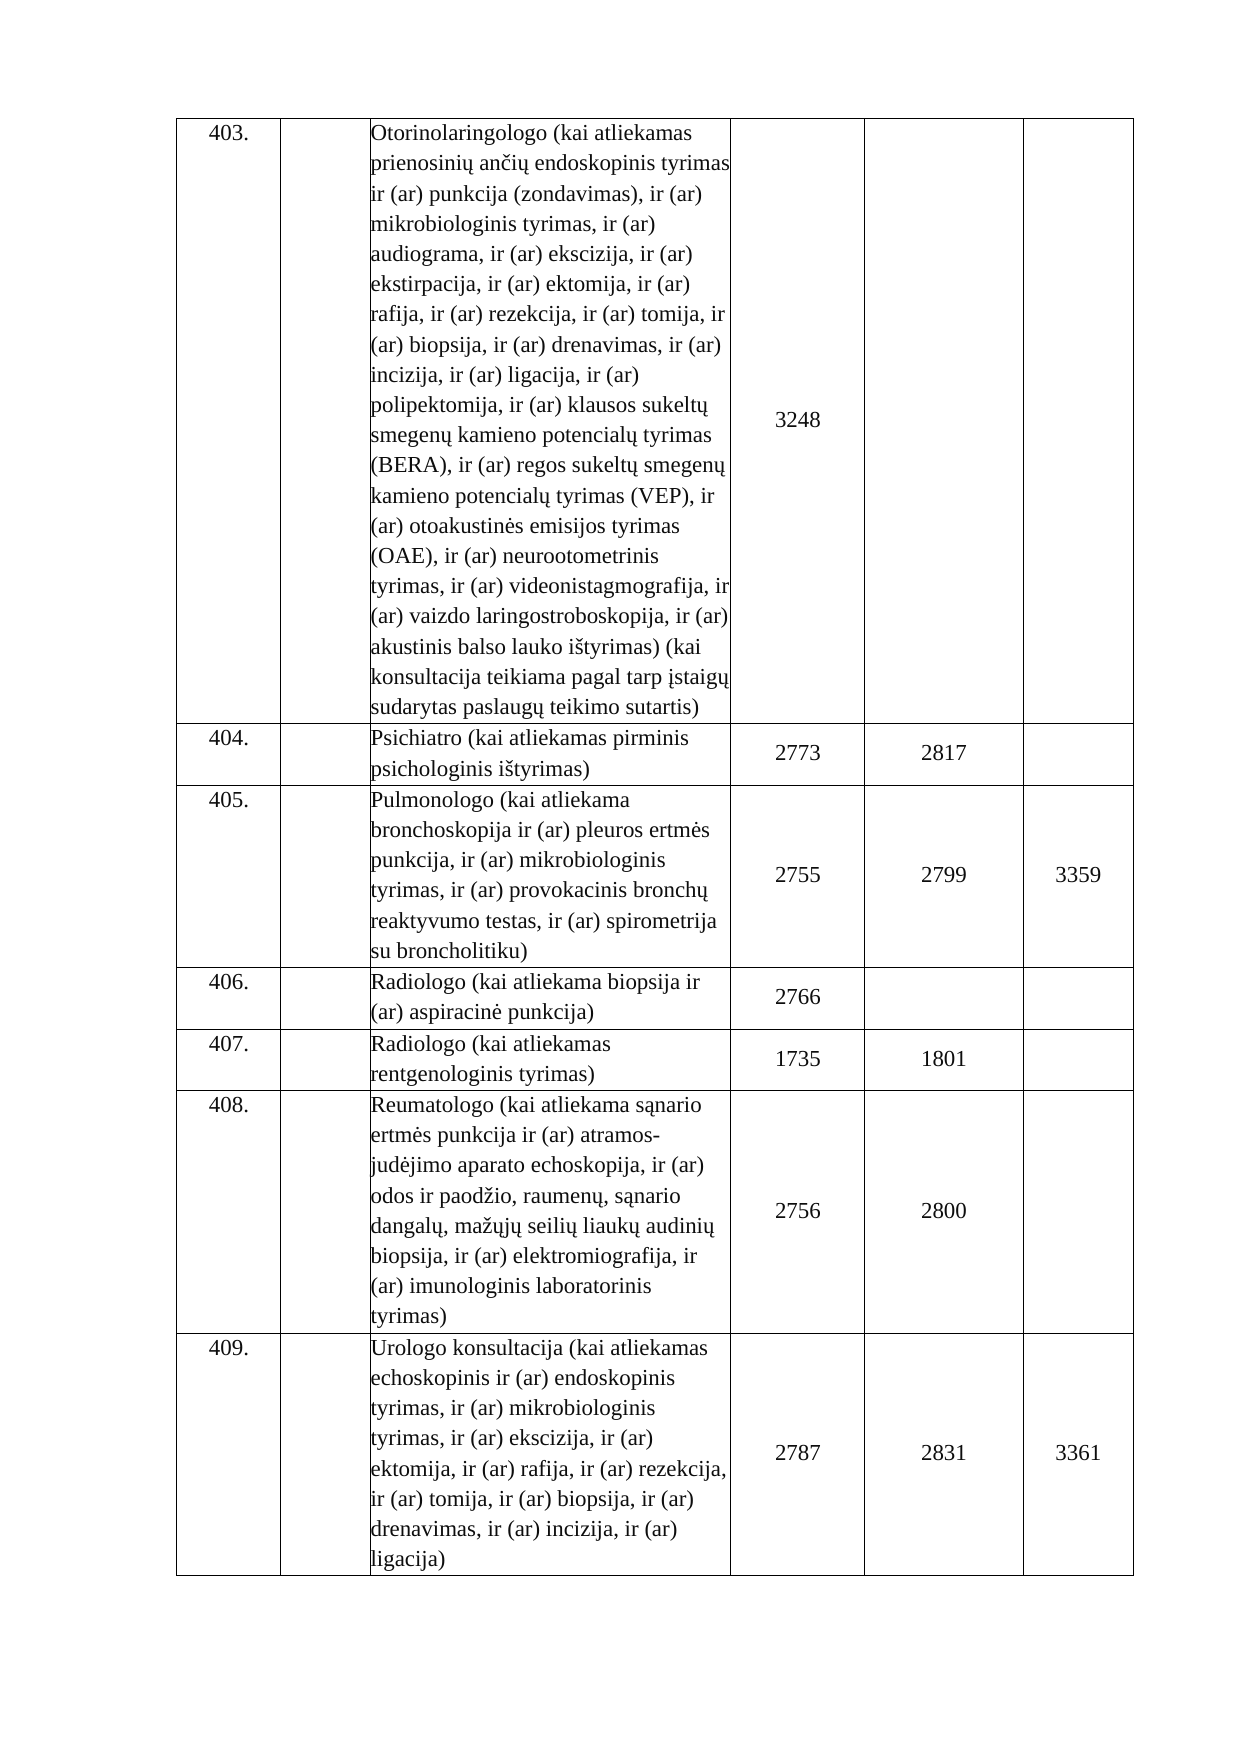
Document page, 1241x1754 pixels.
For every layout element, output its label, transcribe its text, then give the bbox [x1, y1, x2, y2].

table_cell 406. [177, 968, 280, 1028]
table_cell Otorinolaringologo (kai atliekamas prienosinių ančių endoskopinis tyrimas ir (ar) punkcija (zondavimas), ir (ar) mikrobiologinis tyrimas, ir (ar) audiograma, ir (ar) ekscizija, ir (ar) ekstirpacija, ir (ar) ektomija, ir (ar) rafija, ir (ar) rezekcija, ir (ar) tomija, ir (ar) biopsija, ir (ar) drenavimas, ir (ar) incizija, ir (ar) ligacija, ir (ar) polipektomija, ir (ar) klausos sukeltų smegenų kamieno potencialų tyrimas (BERA), ir (ar) regos sukeltų smegenų kamieno potencialų tyrimas (VEP), ir (ar) otoakustinės emisijos tyrimas (OAE), ir (ar) neurootometrinis tyrimas, ir (ar) videonistagmografija, ir (ar) vaizdo laringostroboskopija, ir (ar) akustinis balso lauko ištyrimas) (kai konsultacija teikiama pagal tarp įstaigų sudarytas paslaugų teikimo sutartis) [371, 119, 730, 723]
table_cell [281, 786, 370, 967]
table_cell [1157, 967, 1161, 1028]
table_cell [1152, 1333, 1157, 1575]
table_cell [281, 119, 370, 723]
table_cell 1735 [731, 1030, 864, 1090]
table_cell [1134, 118, 1152, 723]
table_cell [1161, 118, 1178, 723]
table_cell [1161, 1090, 1178, 1333]
table_cell [1152, 1090, 1157, 1333]
table_cell 2766 [731, 968, 864, 1028]
table_cell 2787 [731, 1334, 864, 1575]
table_cell [1134, 1029, 1152, 1090]
table_cell [1179, 723, 1240, 785]
table_cell [1024, 724, 1133, 785]
table_cell 405. [177, 786, 280, 967]
table_cell [865, 968, 1023, 1028]
table_cell [281, 1334, 370, 1575]
table_cell Psichiatro (kai atliekamas pirminis psichologinis ištyrimas) [371, 724, 730, 785]
table_cell [281, 968, 370, 1028]
table_cell [1161, 1333, 1178, 1575]
table_cell Radiologo (kai atliekama biopsija ir (ar) aspiracinė punkcija) [371, 968, 730, 1028]
table_cell [1134, 723, 1152, 785]
table_cell 409. [177, 1334, 280, 1575]
table_cell [1157, 723, 1161, 785]
table_cell 2800 [865, 1091, 1023, 1333]
table_cell 2799 [865, 786, 1023, 967]
table_cell 2755 [731, 786, 864, 967]
table_cell [865, 119, 1023, 723]
table_cell [1157, 118, 1161, 723]
table_cell Reumatologo (kai atliekama sąnario ertmės punkcija ir (ar) atramos-judėjimo aparato echoskopija, ir (ar) odos ir paodžio, raumenų, sąnario dangalų, mažųjų seilių liaukų audinių biopsija, ir (ar) elektromiografija, ir (ar) imunologinis laboratorinis tyrimas) [371, 1091, 730, 1333]
table_cell [1157, 1029, 1161, 1090]
table_cell 3359 [1024, 786, 1133, 967]
table_cell Pulmonologo (kai atliekama bronchoskopija ir (ar) pleuros ertmės punkcija, ir (ar) mikrobiologinis tyrimas, ir (ar) provokacinis bronchų reaktyvumo testas, ir (ar) spirometrija su broncholitiku) [371, 786, 730, 967]
table_cell 2756 [731, 1091, 864, 1333]
table_cell [1152, 1029, 1157, 1090]
table_cell [1179, 1090, 1240, 1333]
table_cell [1152, 118, 1157, 723]
table_cell [1179, 967, 1240, 1028]
table_cell [281, 1091, 370, 1333]
table_cell [1024, 968, 1133, 1028]
table_cell [281, 1030, 370, 1090]
table_cell [1152, 967, 1157, 1028]
table_cell [1024, 1030, 1133, 1090]
table_cell [1134, 1333, 1152, 1575]
table_cell [1179, 118, 1240, 723]
table_cell [1157, 785, 1161, 967]
table_cell Urologo konsultacija (kai atliekamas echoskopinis ir (ar) endoskopinis tyrimas, ir (ar) mikrobiologinis tyrimas, ir (ar) ekscizija, ir (ar) ektomija, ir (ar) rafija, ir (ar) rezekcija, ir (ar) tomija, ir (ar) biopsija, ir (ar) drenavimas, ir (ar) incizija, ir (ar) ligacija) [371, 1334, 730, 1575]
table_cell [1152, 785, 1157, 967]
table_cell [1024, 119, 1133, 723]
table_cell 407. [177, 1030, 280, 1090]
table_cell [1179, 1029, 1240, 1090]
table_cell 404. [177, 724, 280, 785]
table_cell [1161, 785, 1178, 967]
table_cell [1157, 1333, 1161, 1575]
table_cell [1157, 1090, 1161, 1333]
table_cell 403. [177, 119, 280, 723]
table_cell 2773 [731, 724, 864, 785]
table_cell [1134, 1090, 1152, 1333]
table_cell Radiologo (kai atliekamas rentgenologinis tyrimas) [371, 1030, 730, 1090]
table_cell [1024, 1091, 1133, 1333]
table_cell [1134, 785, 1152, 967]
table_cell 3248 [731, 119, 864, 723]
table_cell [1161, 723, 1178, 785]
table_cell [1179, 1333, 1240, 1575]
table_cell 3361 [1024, 1334, 1133, 1575]
table_cell [1179, 785, 1240, 967]
table_cell 2831 [865, 1334, 1023, 1575]
table_cell [281, 724, 370, 785]
table_cell 2817 [865, 724, 1023, 785]
table_cell 408. [177, 1091, 280, 1333]
table_cell [1134, 967, 1152, 1028]
table_cell [1161, 1029, 1178, 1090]
table_cell 1801 [865, 1030, 1023, 1090]
table_cell [1161, 967, 1178, 1028]
table_cell [1152, 723, 1157, 785]
